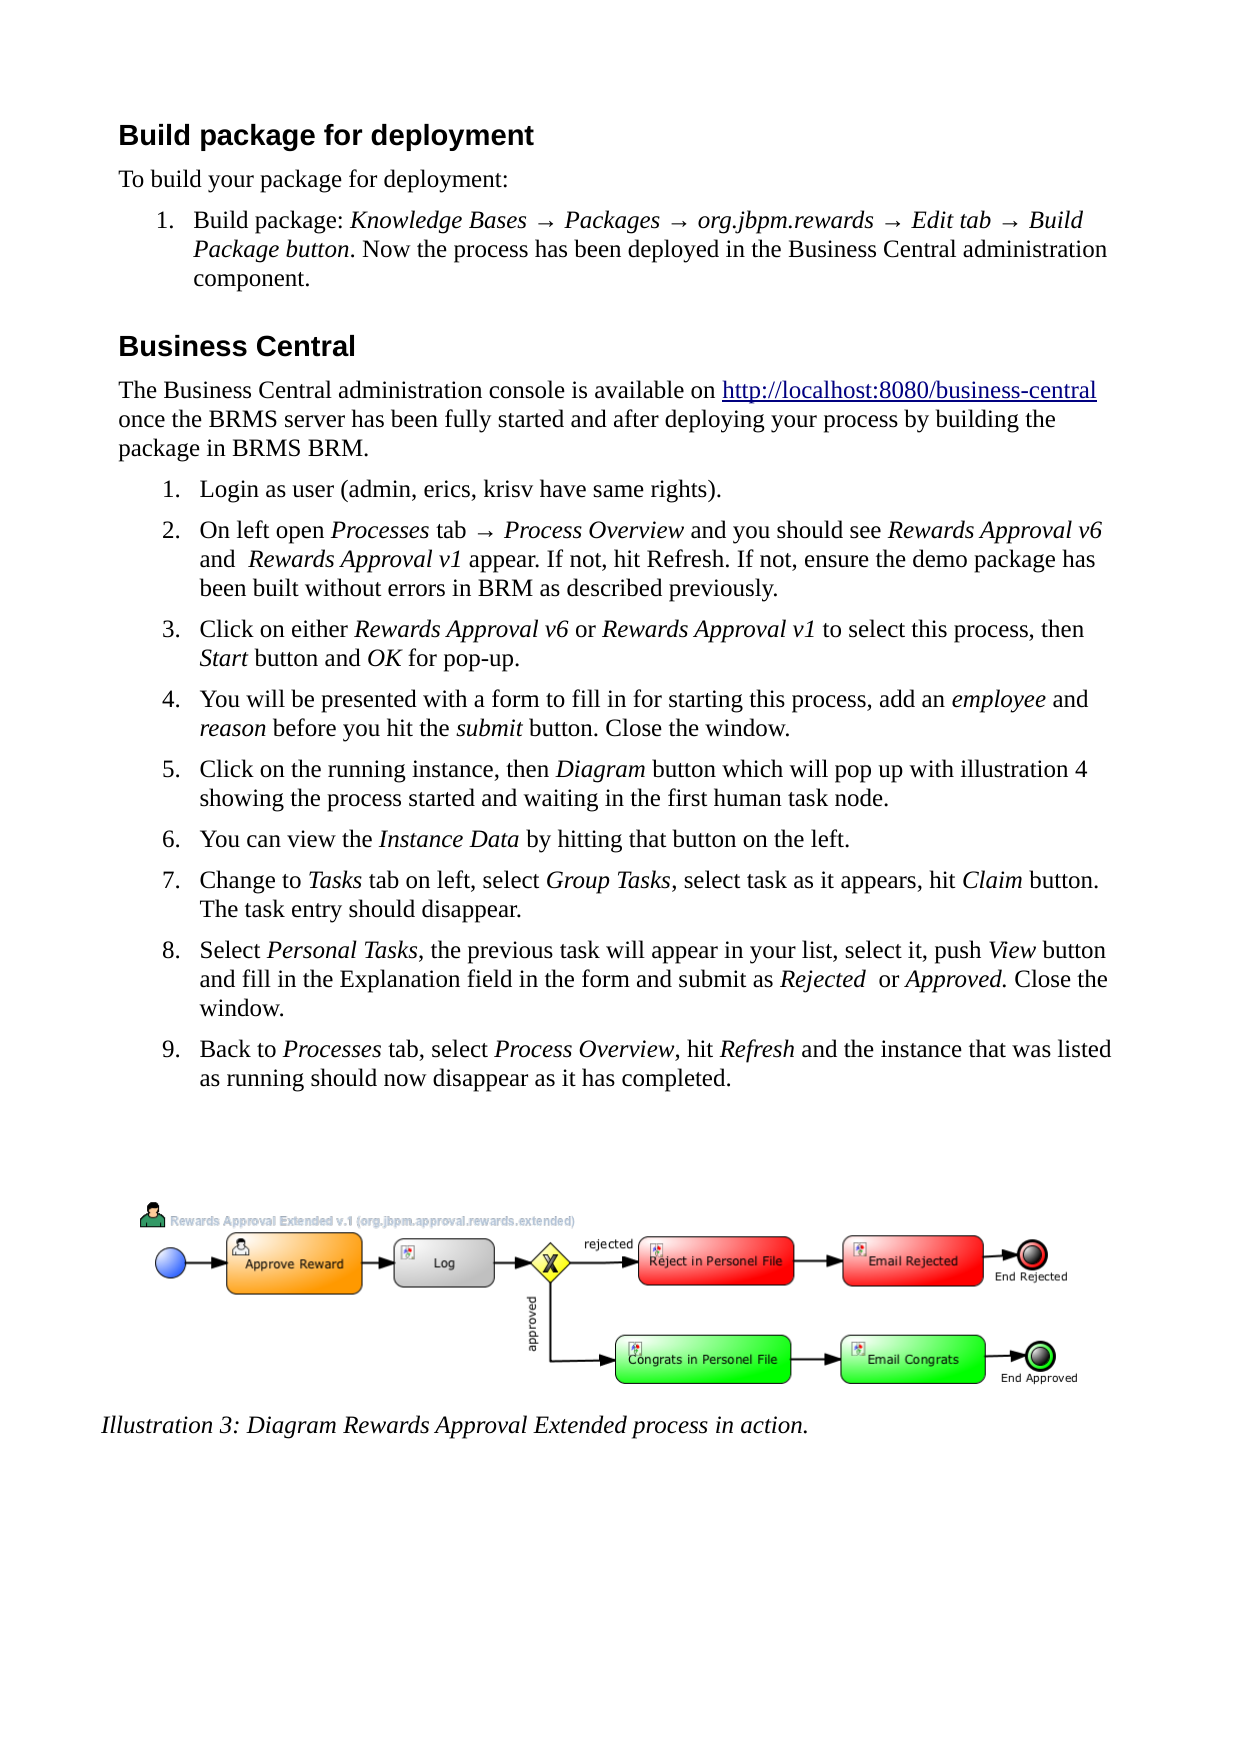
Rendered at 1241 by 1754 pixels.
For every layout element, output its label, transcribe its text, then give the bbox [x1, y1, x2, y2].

list Click on either Rewards Approval v6 or Rewards Approval v1 to select this process, then Start button and OK for pop-up. [162, 614, 1122, 671]
list On left open Processes tab → Process Overview and you should see Rewards Approval v6 and Rewards Approval v1 appear. If not, hit Refresh. If not, ensure the demo package has been built without errors in BRM as described previously. [162, 515, 1122, 601]
text To build your package for deployment: [118, 164, 1122, 193]
picture [101, 1157, 1105, 1410]
list You can view the Instance Data by hitting that button on the left. [162, 824, 1122, 853]
list Login as user (admin, erics, krisv have same rights). [162, 474, 1122, 503]
list Back to Processes tab, select Process Overview, hit Refresh and the instance that was listed as running should now disappear as it has completed. [162, 1034, 1122, 1091]
list Build package: Knowledge Bases → Packages → org.jbpm.rewards → Edit tab → Build Package button. Now the process has been deployed in the Business Central administration component. [156, 205, 1122, 292]
text Illustration 3: Diagram Rewards Approval Extended process in action. [101, 1410, 1139, 1439]
subtitle Business Central [118, 329, 1122, 363]
subtitle Build package for deployment [118, 118, 1122, 152]
list Click on the running instance, then Diagram button which will pop up with illustration 4 showing the process started and waiting in the first human task node. [162, 754, 1122, 811]
list Change to Tasks tab on left, select Group Tasks, select task as it appears, hit Claim button. The task entry should disappear. [162, 865, 1122, 923]
list Select Personal Tasks, the previous task will appear in your list, select it, push View button and fill in the Explanation field in the form and submit as Rejected or Approved. Close the window. [162, 935, 1122, 1021]
text The Business Central administration console is available on http://localhost:8080/business-central once the BRMS server has been fully started and after deploying your process by building the package in BRMS BRM. [118, 375, 1122, 461]
list You will be presented with a form to fill in for starting this process, add an employee and reason before you hit the submit button. Close the window. [162, 684, 1122, 741]
